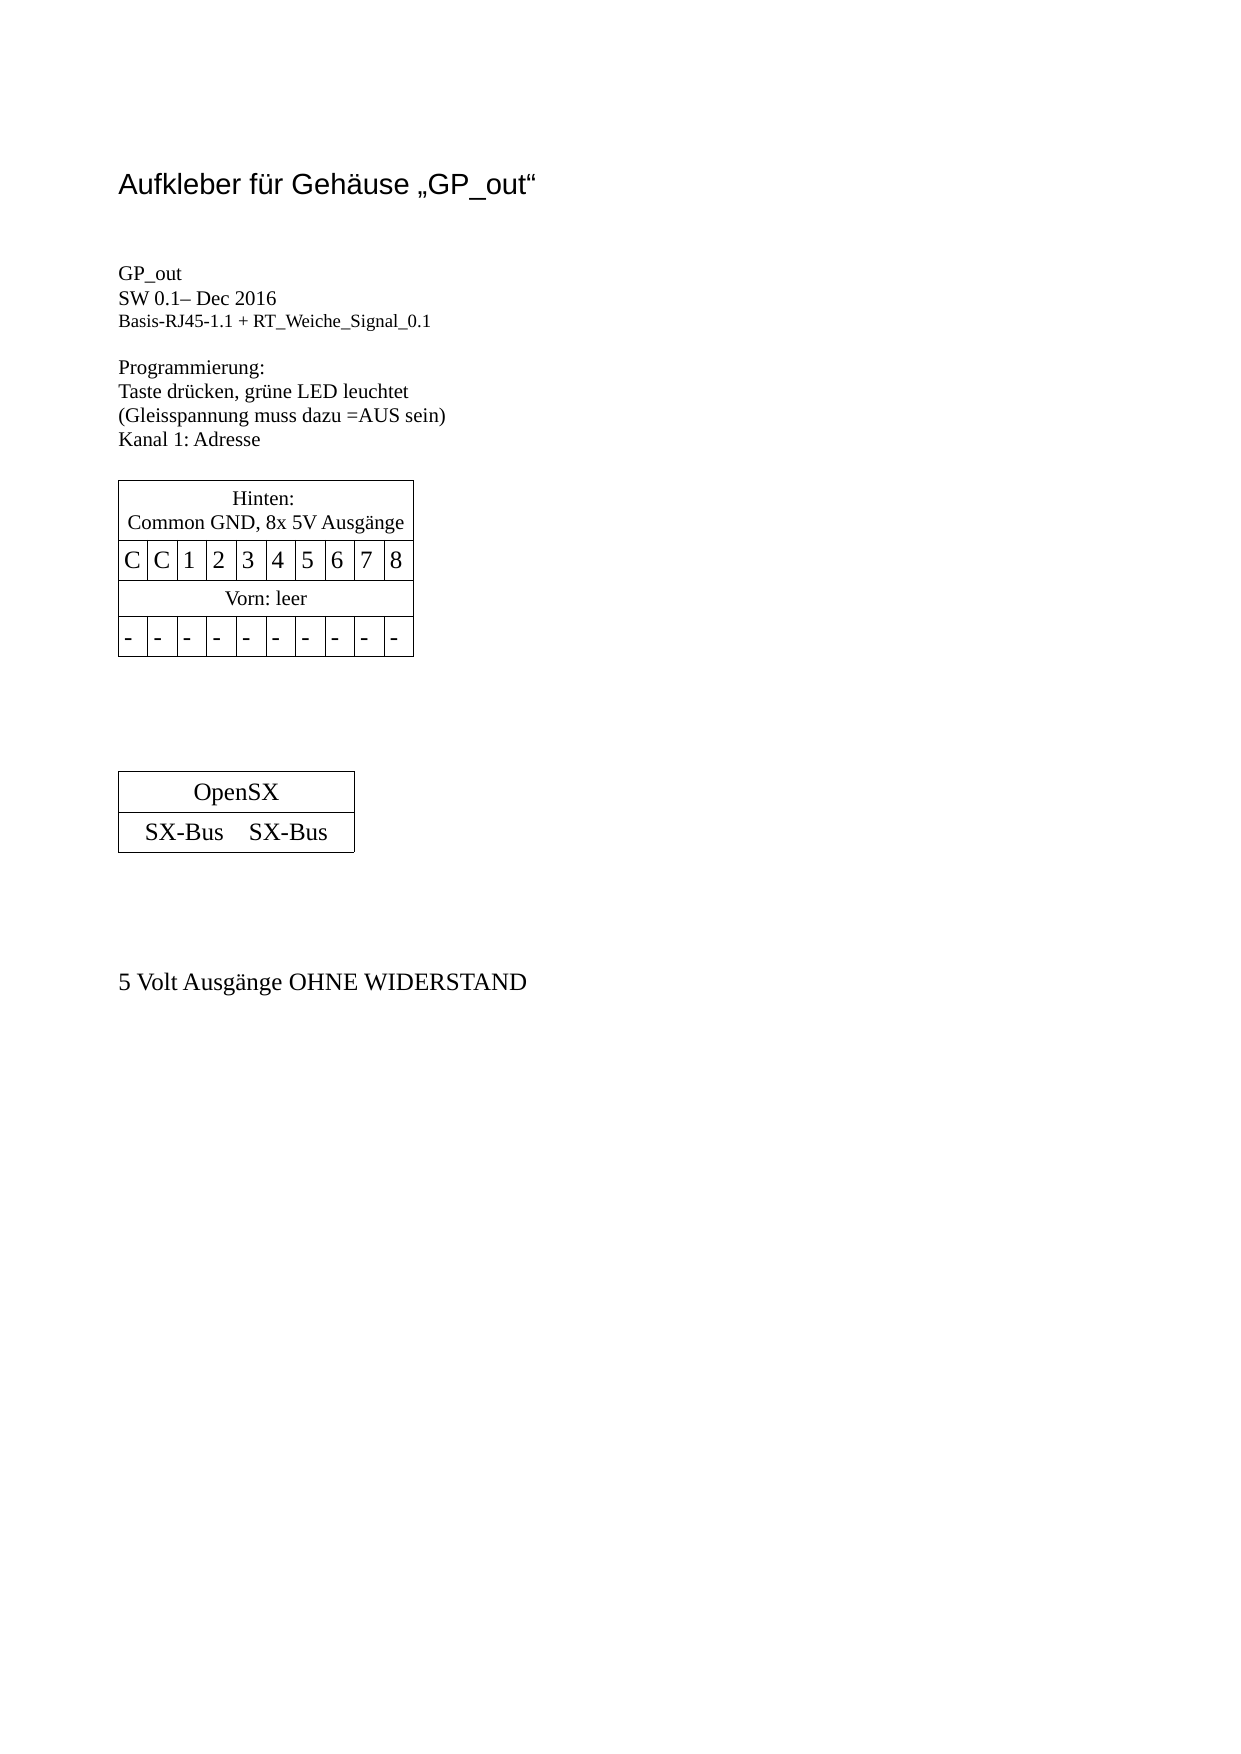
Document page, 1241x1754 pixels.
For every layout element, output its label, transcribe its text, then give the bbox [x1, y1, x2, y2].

table_cell - [326, 617, 354, 656]
table_cell - [207, 617, 236, 656]
text 5 Volt Ausgänge OHNE WIDERSTAND [118, 967, 1122, 996]
table_header Vorn: leer [119, 581, 413, 616]
text Kanal 1: Adresse [118, 427, 1122, 451]
table_cell 6 [326, 541, 354, 580]
table_cell C [148, 541, 177, 580]
table_cell 8 [385, 541, 413, 580]
table_cell SX-Bus SX-Bus [119, 813, 354, 852]
text Taste drücken, grüne LED leuchtet [118, 379, 1122, 403]
table_cell - [385, 617, 413, 656]
table_cell - [148, 617, 177, 656]
table_cell 5 [296, 541, 325, 580]
table_cell 2 [207, 541, 236, 580]
text Programmierung: [118, 355, 1122, 379]
text Basis-RJ45-1.1 + RT_Weiche_Signal_0.1 [118, 309, 532, 331]
table_cell 3 [237, 541, 266, 580]
table_cell - [267, 617, 295, 656]
table_cell - [355, 617, 384, 656]
table_cell - [178, 617, 206, 656]
table_header Hinten: Common GND, 8x 5V Ausgänge [119, 481, 413, 540]
text (Gleisspannung muss dazu =AUS sein) [118, 403, 1122, 427]
table_cell - [296, 617, 325, 656]
text SW 0.1– Dec 2016 [118, 285, 532, 309]
table_cell - [237, 617, 266, 656]
table_cell 7 [355, 541, 384, 580]
table_cell 1 [178, 541, 206, 580]
subtitle Aufkleber für Gehäuse „GP_out“ [118, 167, 1122, 201]
table_cell C [119, 541, 147, 580]
table_cell - [119, 617, 147, 656]
text GP_out [118, 261, 1122, 285]
table_header OpenSX [119, 772, 354, 812]
table_cell 4 [267, 541, 295, 580]
